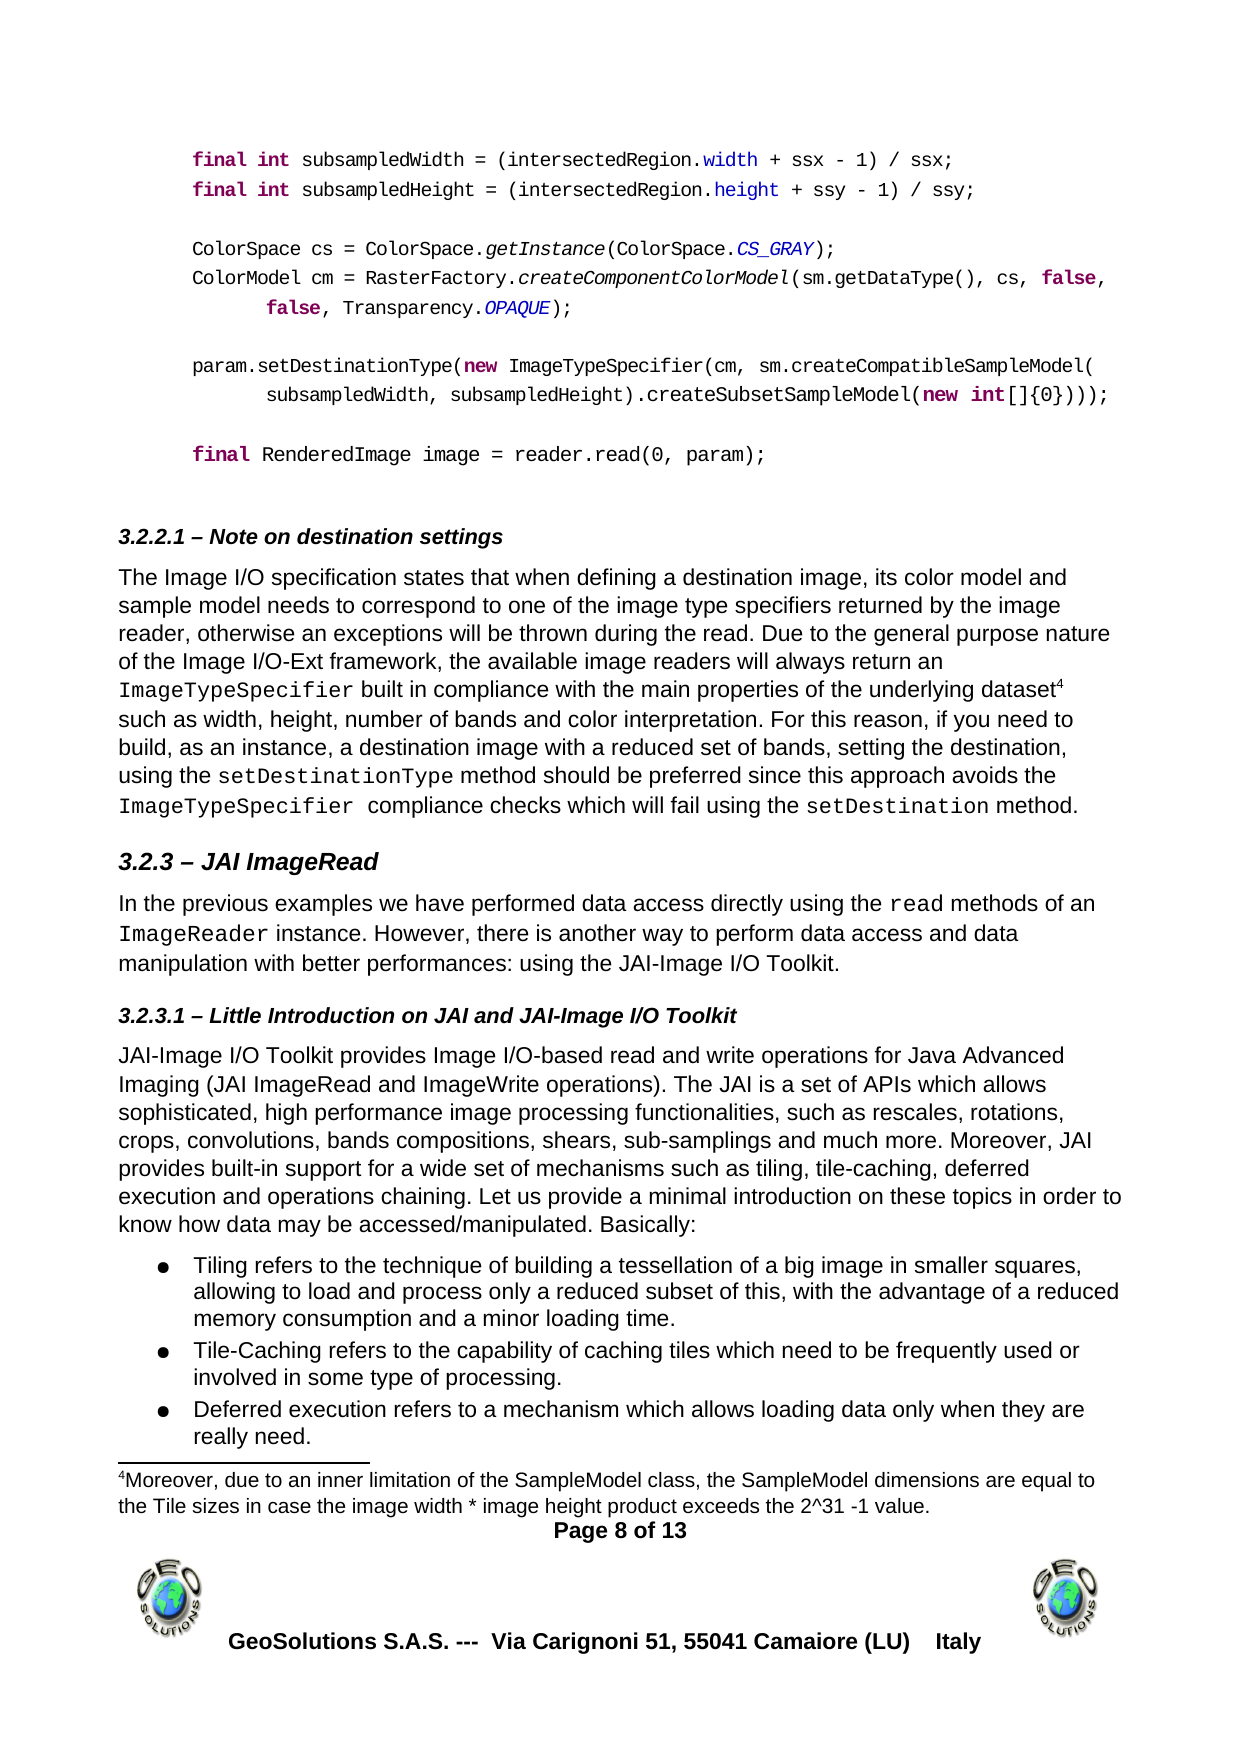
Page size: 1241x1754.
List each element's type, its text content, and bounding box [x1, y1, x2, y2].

list Deferred execution refers to a mechanism which allows loading data only when they are really need. [156, 1397, 1122, 1450]
subtitle 3.2.2.1 – Note on destination settings [118, 525, 1122, 549]
text false, Transparency.OPAQUE); [118, 296, 1122, 319]
text final RenderedImage image = reader.read(0, param); [118, 442, 1122, 466]
text Moreover, due to an inner limitation of the SampleModel class, the SampleModel dimensions are equal to the Tile sizes in case the image width * image height product exceeds the 2^31 -1 value. [118, 1469, 1122, 1518]
text JAI-Image I/O Toolkit provides Image I/O-based read and write operations for Java Advanced Imaging (JAI ImageRead and ImageWrite operations). The JAI is a set of APIs which allows sophisticated, high performance image processing functionalities, such as rescales, rotations, crops, convolutions, bands compositions, shears, sub-samplings and much more. Moreover, JAI provides built-in support for a wide set of mechanisms such as tiling, tile-caching, deferred execution and operations chaining. Let us provide a minimal introduction on these topics in order to know how data may be accessed/manipulated. Basically: [118, 1043, 1122, 1238]
subtitle 3.2.3 – JAI ImageRead [118, 848, 1122, 875]
text The Image I/O specification states that when defining a destination image, its color model and sample model needs to correspond to one of the image type specifiers returned by the image reader, otherwise an exceptions will be thrown during the read. Due to the general purpose nature of the Image I/O-Ext framework, the available image readers will always return an ImageTypeSpecifier built in compliance with the main properties of the underlying dataset such as width, height, number of bands and color interpretation. For this reason, if you need to build, as an instance, a destination image with a reduced set of bands, setting the destination, using the setDestinationType method should be preferred since this approach avoids the ImageTypeSpecifier compliance checks which will fail using the setDestination method. [118, 564, 1122, 820]
text final int subsampledHeight = (intersectedRegion.height + ssy - 1) / ssy; [118, 177, 1122, 201]
text ColorModel cm = RasterFactory.createComponentColorModel(sm.getDataType(), cs, false, [118, 266, 1122, 289]
subtitle 3.2.3.1 – Little Introduction on JAI and JAI-Image I/O Toolkit [118, 1004, 1122, 1028]
list Tile-Caching refers to the capability of caching tiles which need to be frequently used or involved in some type of processing. [156, 1337, 1122, 1391]
picture [1030, 1552, 1101, 1641]
text ColorSpace cs = ColorSpace.getInstance(ColorSpace.CS_GRAY); [118, 236, 1122, 260]
picture [134, 1552, 205, 1641]
text In the previous examples we have performed data access directly using the read methods of an ImageReader instance. However, there is another way to perform data access and data manipulation with better performances: using the JAI-Image I/O Toolkit. [118, 891, 1122, 976]
text subsampledWidth, subsampledHeight).createSubsetSampleModel(new int[]{0}))); [118, 383, 1122, 407]
text final int subsampledWidth = (intersectedRegion.width + ssx - 1) / ssx; [118, 148, 1122, 171]
text param.setDestinationType(new ImageTypeSpecifier(cm, sm.createCompatibleSampleModel( [118, 353, 1122, 377]
list Tiling refers to the technique of building a tessellation of a big image in smaller squares, allowing to load and process only a reduced subset of this, with the advantage of a reduced memory consumption and a minor loading time. [156, 1252, 1122, 1332]
